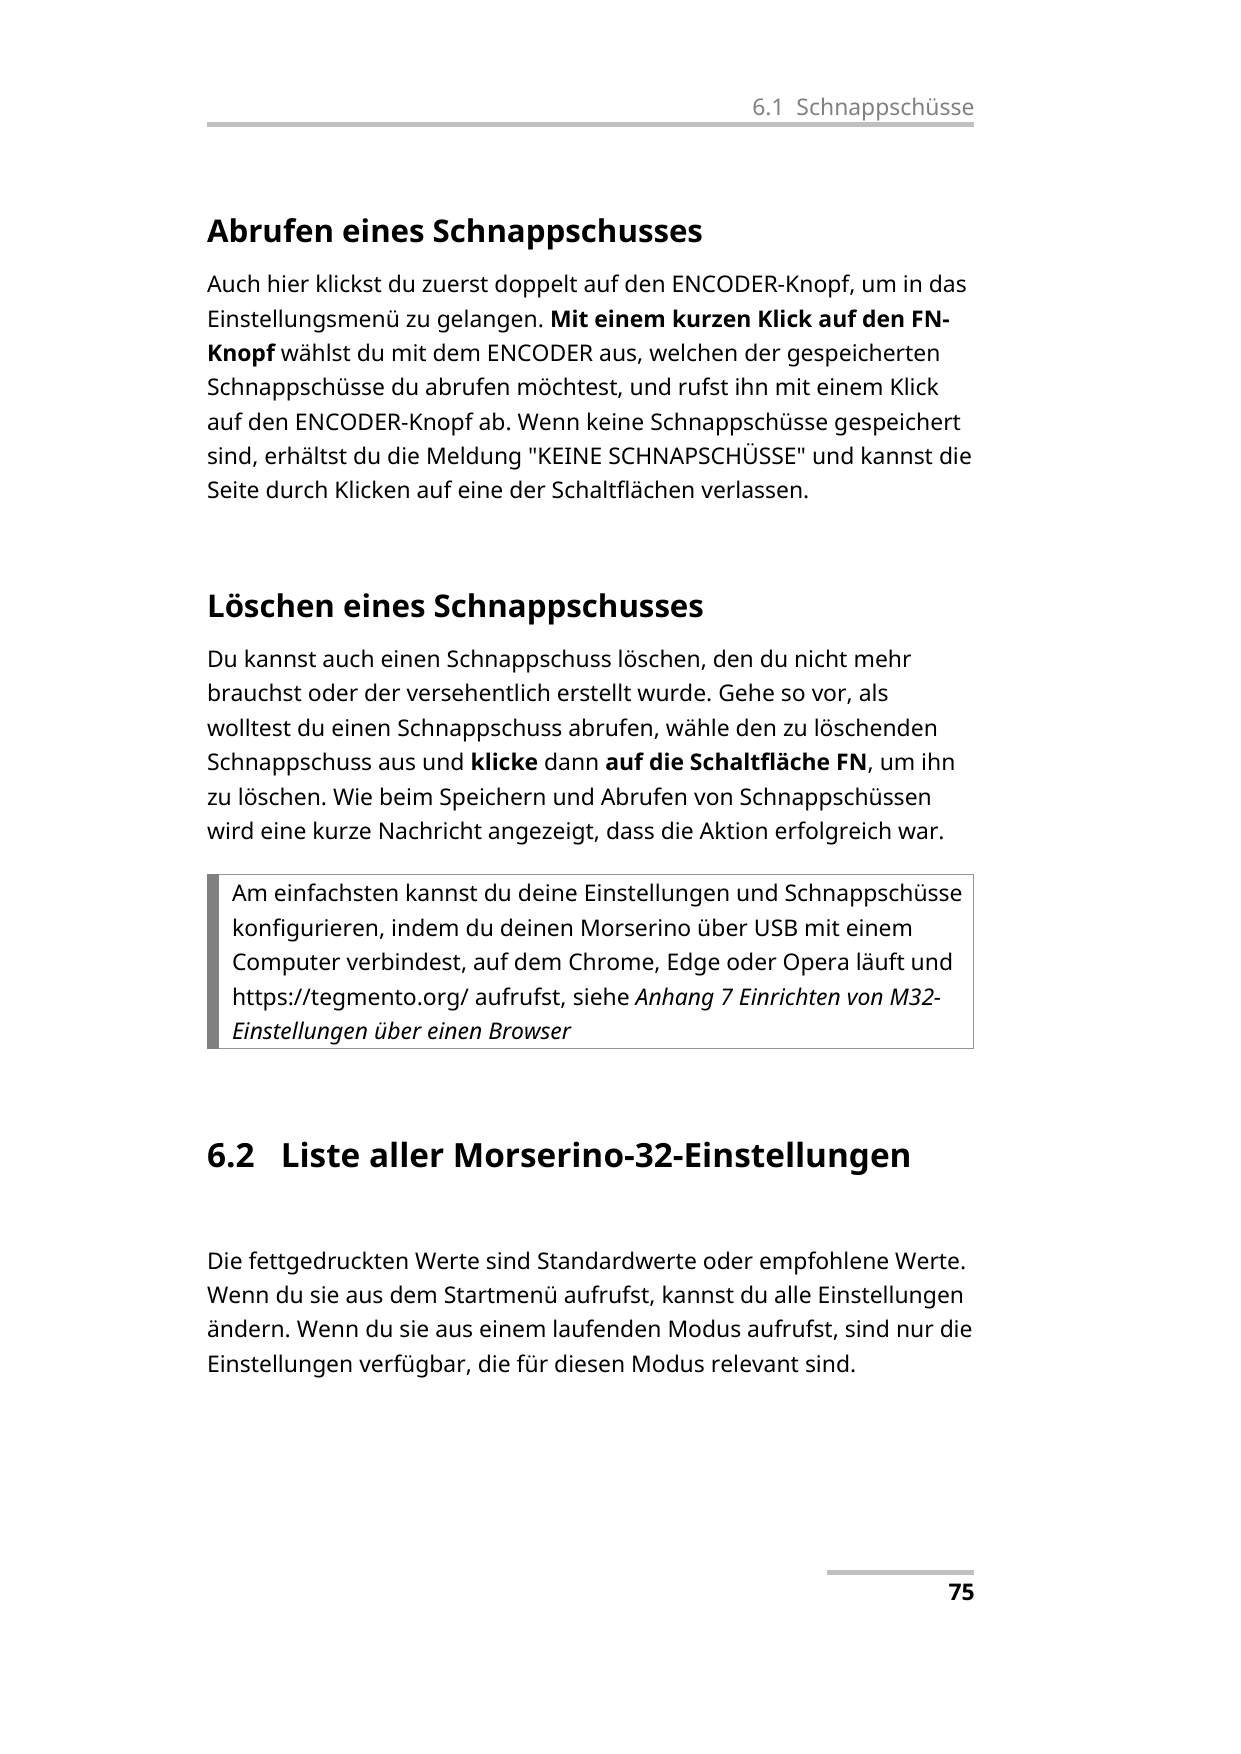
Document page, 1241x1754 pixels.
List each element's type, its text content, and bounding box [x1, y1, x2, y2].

text Du kannst auch einen Schnappschuss löschen, den du nicht mehr brauchst oder der versehentlich erstellt wurde. Gehe so vor, als wolltest du einen Schnappschuss abrufen, wähle den zu löschenden Schnappschuss aus und klicke dann auf die Schaltfläche FN, um ihn zu löschen. Wie beim Speichern und Abrufen von Schnappschüssen wird eine kurze Nachricht angezeigt, dass die Aktion erfolgreich war. [207, 643, 974, 846]
text Die fettgedruckten Werte sind Standardwerte oder empfohlene Werte. Wenn du sie aus dem Startmenü aufrufst, kannst du alle Einstellungen ändern. Wenn du sie aus einem laufenden Modus aufrufst, sind nur die Einstellungen verfügbar, die für diesen Modus relevant sind. [207, 1244, 974, 1379]
subtitle Abrufen eines Schnappschusses [207, 207, 974, 251]
text Auch hier klickst du zuerst doppelt auf den ENCODER-Knopf, um in das Einstellungsmenü zu gelangen. Mit einem kurzen Klick auf den FN-Knopf wählst du mit dem ENCODER aus, welchen der gespeicherten Schnappschüsse du abrufen möchtest, und rufst ihn mit einem Klick auf den ENCODER-Knopf ab. Wenn keine Schnappschüsse gespeichert sind, erhältst du die Meldung "KEINE SCHNAPSCHÜSSE" und kannst die Seite durch Klicken auf eine der Schaltflächen verlassen. [207, 268, 974, 506]
subtitle Liste aller Morserino-32-Einstellungen [207, 1132, 974, 1178]
subtitle Löschen eines Schnappschusses [207, 582, 974, 626]
text Am einfachsten kannst du deine Einstellungen und Schnappschüsse konfigurieren, indem du deinen Morserino über USB mit einem Computer verbindest, auf dem Chrome, Edge oder Opera läuft und https://tegmento.org/ aufrufst, siehe Anhang 7 Einrichten von M32-Einstellungen über einen Browser [219, 875, 973, 1048]
